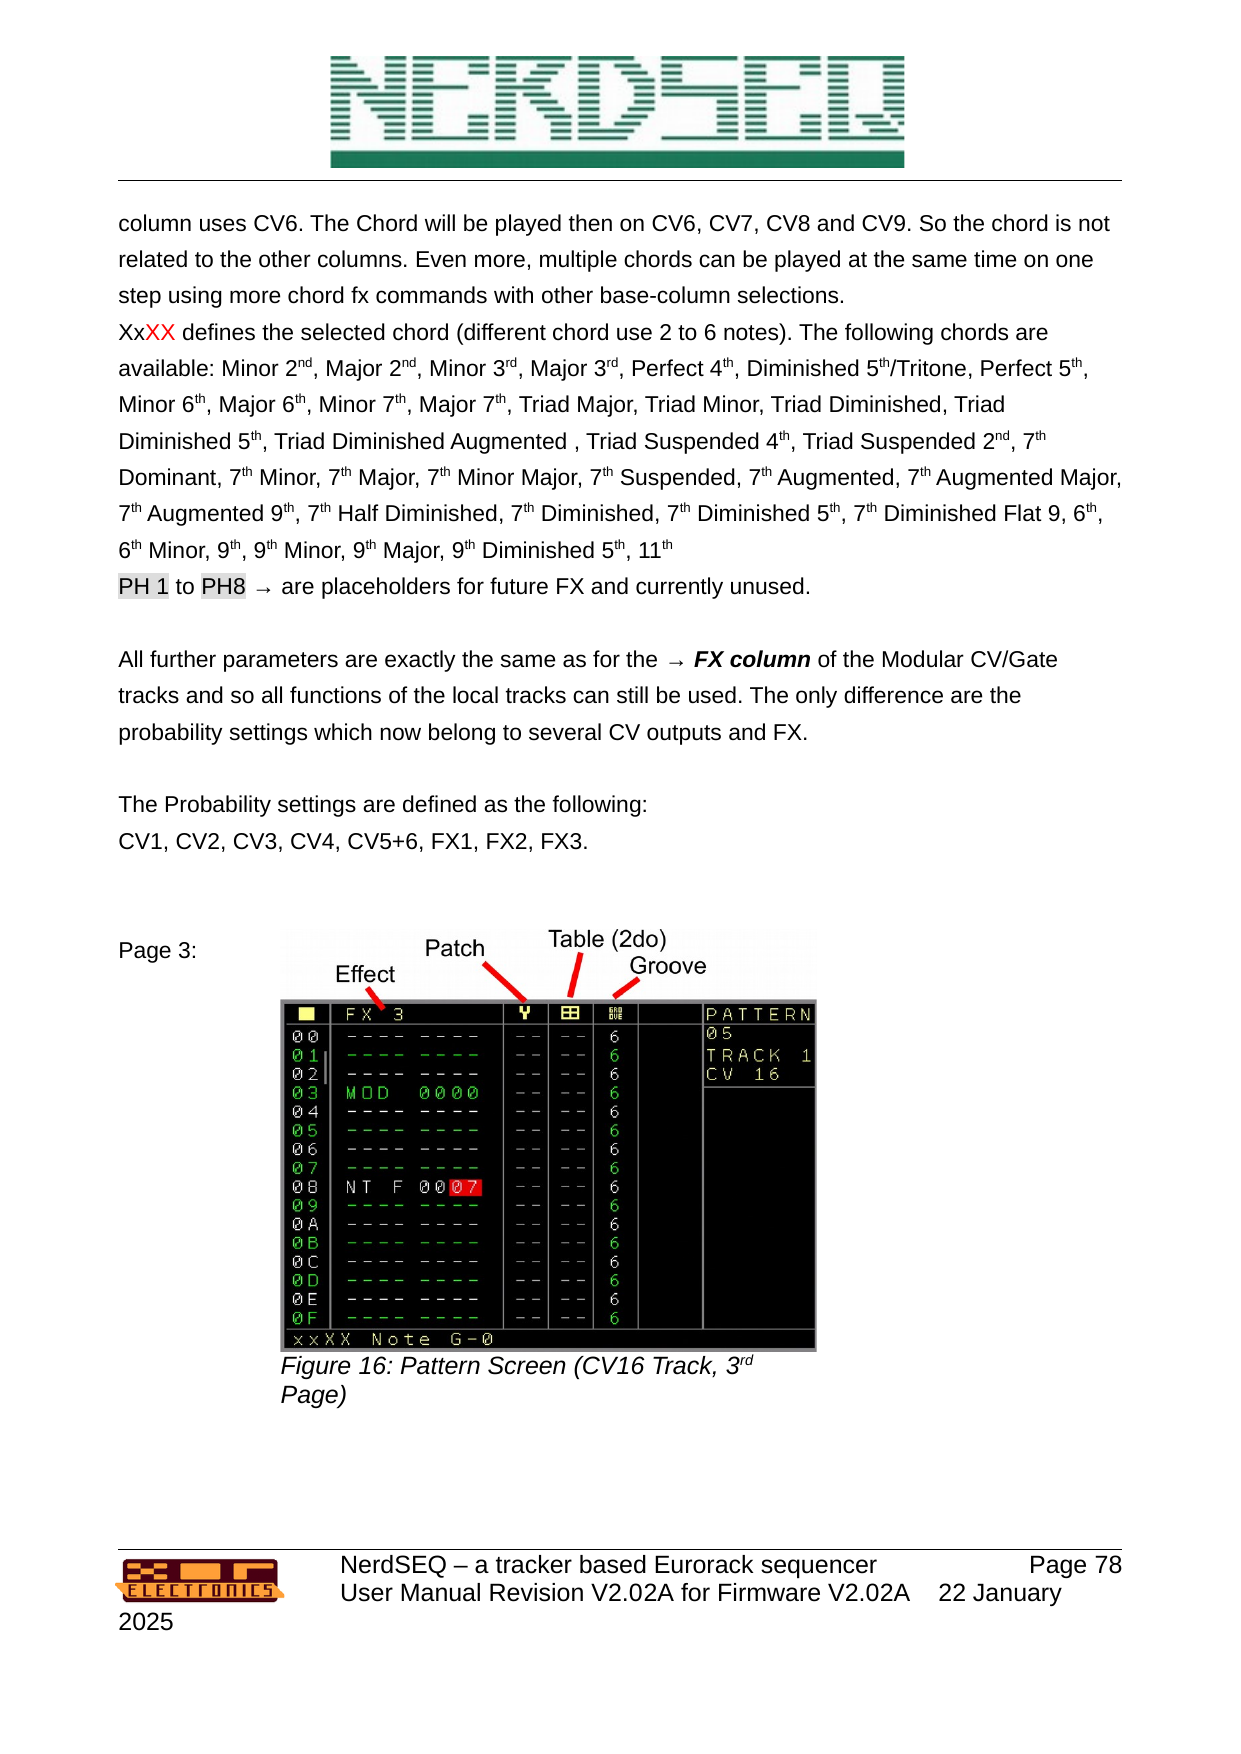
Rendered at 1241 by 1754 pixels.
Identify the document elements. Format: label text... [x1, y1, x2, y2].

text All further parameters are exactly the same as for the → FX column of the Modular CV/Gate tracks and so all functions of the local tracks can still be used. The only difference are the probability settings which now belong to several CV outputs and FX. [118, 646, 1122, 745]
picture [330, 56, 905, 168]
text column uses CV6. The Chord will be played then on CV6, CV7, CV8 and CV9. So the chord is not related to the other columns. Even more, multiple chords can be played at the same time on one step using more chord fx commands with other base-column selections. [118, 209, 1122, 309]
text PH 1 to PH8 → are placeholders for future FX and currently unused. [118, 573, 1122, 599]
text Page 3: [118, 937, 280, 963]
picture [115, 1555, 285, 1605]
text The Probability settings are defined as the following: [118, 791, 1122, 818]
text Figure 16: Pattern Screen (CV16 Track, 3rd Page) [280, 1352, 817, 1409]
text XxXX defines the selected chord (different chord use 2 to 6 notes). The following chords are available: Minor 2nd, Major 2nd, Minor 3rd, Major 3rd, Perfect 4th, Diminished 5th/Tritone, Perfect 5th, Minor 6th, Major 6th, Minor 7th, Major 7th, Triad Major, Triad Minor, Triad Diminished, Triad Diminished 5th, Triad Diminished Augmented , Triad Suspended 4th, Triad Suspended 2nd, 7th Dominant, 7th Minor, 7th Major, 7th Minor Major, 7th Suspended, 7th Augmented, 7th Augmented Major, 7th Augmented 9th, 7th Half Diminished, 7th Diminished, 7th Diminished 5th, 7th Diminished Flat 9, 6th, 6th Minor, 9th, 9th Minor, 9th Major, 9th Diminished 5th, 11th [118, 319, 1122, 563]
picture [280, 929, 817, 1352]
text [817, 937, 1122, 963]
text CV1, CV2, CV3, CV4, CV5+6, FX1, FX2, FX3. [118, 828, 1122, 854]
